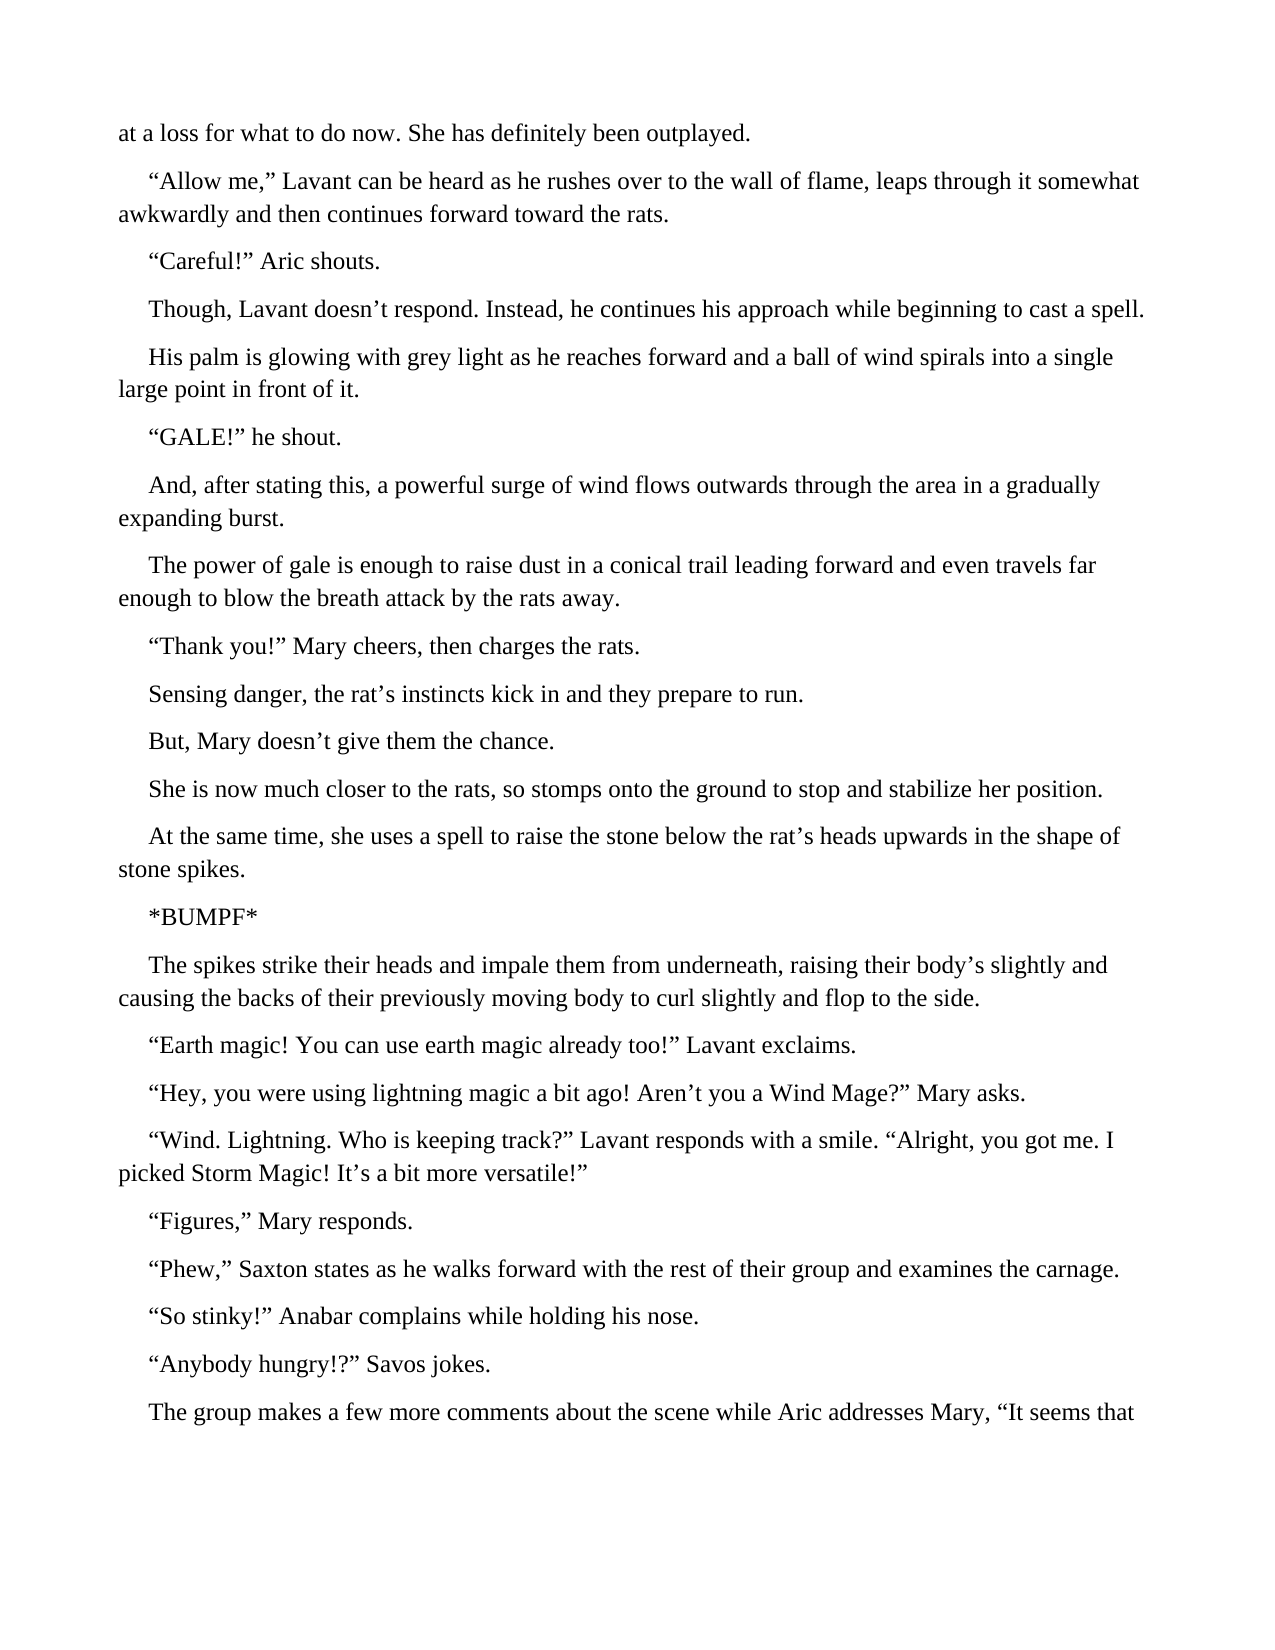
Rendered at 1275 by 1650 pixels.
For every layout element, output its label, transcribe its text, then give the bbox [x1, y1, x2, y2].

text “Wind. Lightning. Who is keeping track?” Lavant responds with a smile. “Alright, you got me. I picked Storm Magic! It’s a bit more versatile!” [118, 1126, 1157, 1187]
text The power of gale is enough to raise dust in a conical trail leading forward and even travels far enough to blow the breath attack by the rats away. [118, 550, 1157, 612]
text “Figures,” Mary responds. [118, 1206, 1157, 1235]
text The spikes strike their heads and impale them from underneath, raising their body’s slightly and causing the backs of their previously moving body to curl slightly and flop to the side. [118, 950, 1157, 1011]
text At the same time, she uses a spell to raise the stone below the rat’s heads upwards in the shape of stone spikes. [118, 821, 1157, 883]
text “GALE!” he shout. [118, 422, 1157, 451]
text Though, Lavant doesn’t respond. Instead, he continues his approach while beginning to cast a spell. [118, 294, 1157, 323]
text “Anybody hungry!?” Savos jokes. [118, 1349, 1157, 1378]
text “Earth magic! You can use earth magic already too!” Lavant exclaims. [118, 1030, 1157, 1059]
text And, after stating this, a powerful surge of wind flows outwards through the area in a gradually expanding burst. [118, 470, 1157, 532]
text “So stinky!” Anabar complains while holding his nose. [118, 1301, 1157, 1330]
text “Careful!” Aric shouts. [118, 246, 1157, 275]
text at a loss for what to do now. She has definitely been outplayed. [118, 118, 1157, 147]
text His palm is glowing with grey light as he reaches forward and a ball of wind spirals into a single large point in front of it. [118, 342, 1157, 403]
text *BUMPF* [118, 902, 1157, 931]
text “Allow me,” Lavant can be heard as he rushes over to the wall of flame, leaps through it somewhat awkwardly and then continues forward toward the rats. [118, 166, 1157, 227]
text Sensing danger, the rat’s instincts kick in and they prepare to run. [118, 679, 1157, 707]
text The group makes a few more comments about the scene while Aric addresses Mary, “It seems that [118, 1397, 1157, 1425]
text She is now much closer to the rats, so stomps onto the ground to stop and stabilize her position. [118, 774, 1157, 803]
text “Thank you!” Mary cheers, then charges the rats. [118, 631, 1157, 660]
text But, Mary doesn’t give them the chance. [118, 726, 1157, 755]
text “Hey, you were using lightning magic a bit ago! Aren’t you a Wind Mage?” Mary asks. [118, 1078, 1157, 1107]
text “Phew,” Saxton states as he walks forward with the rest of their group and examines the carnage. [118, 1254, 1157, 1282]
